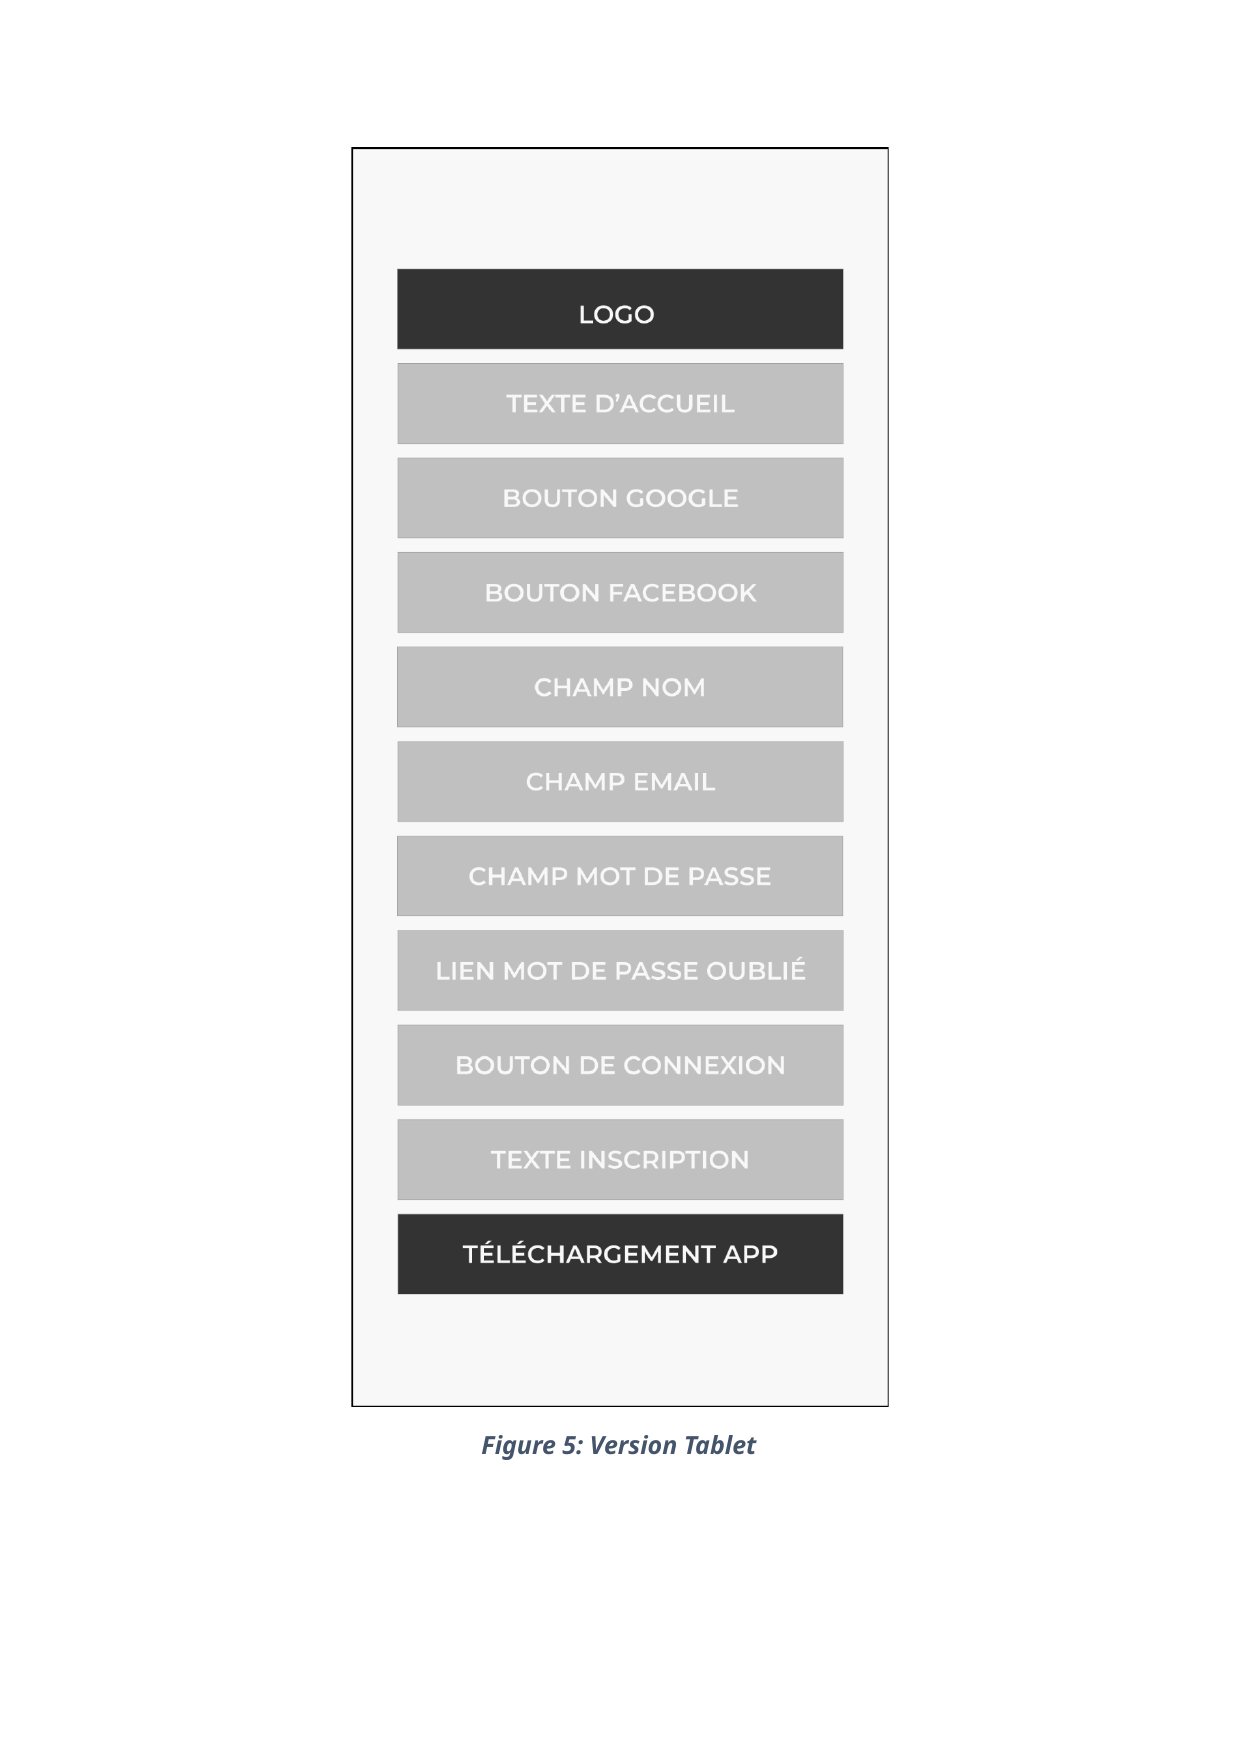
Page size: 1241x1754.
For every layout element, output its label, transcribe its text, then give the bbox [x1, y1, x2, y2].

text Figure 5: Version Tablet [148, 1428, 1093, 1462]
